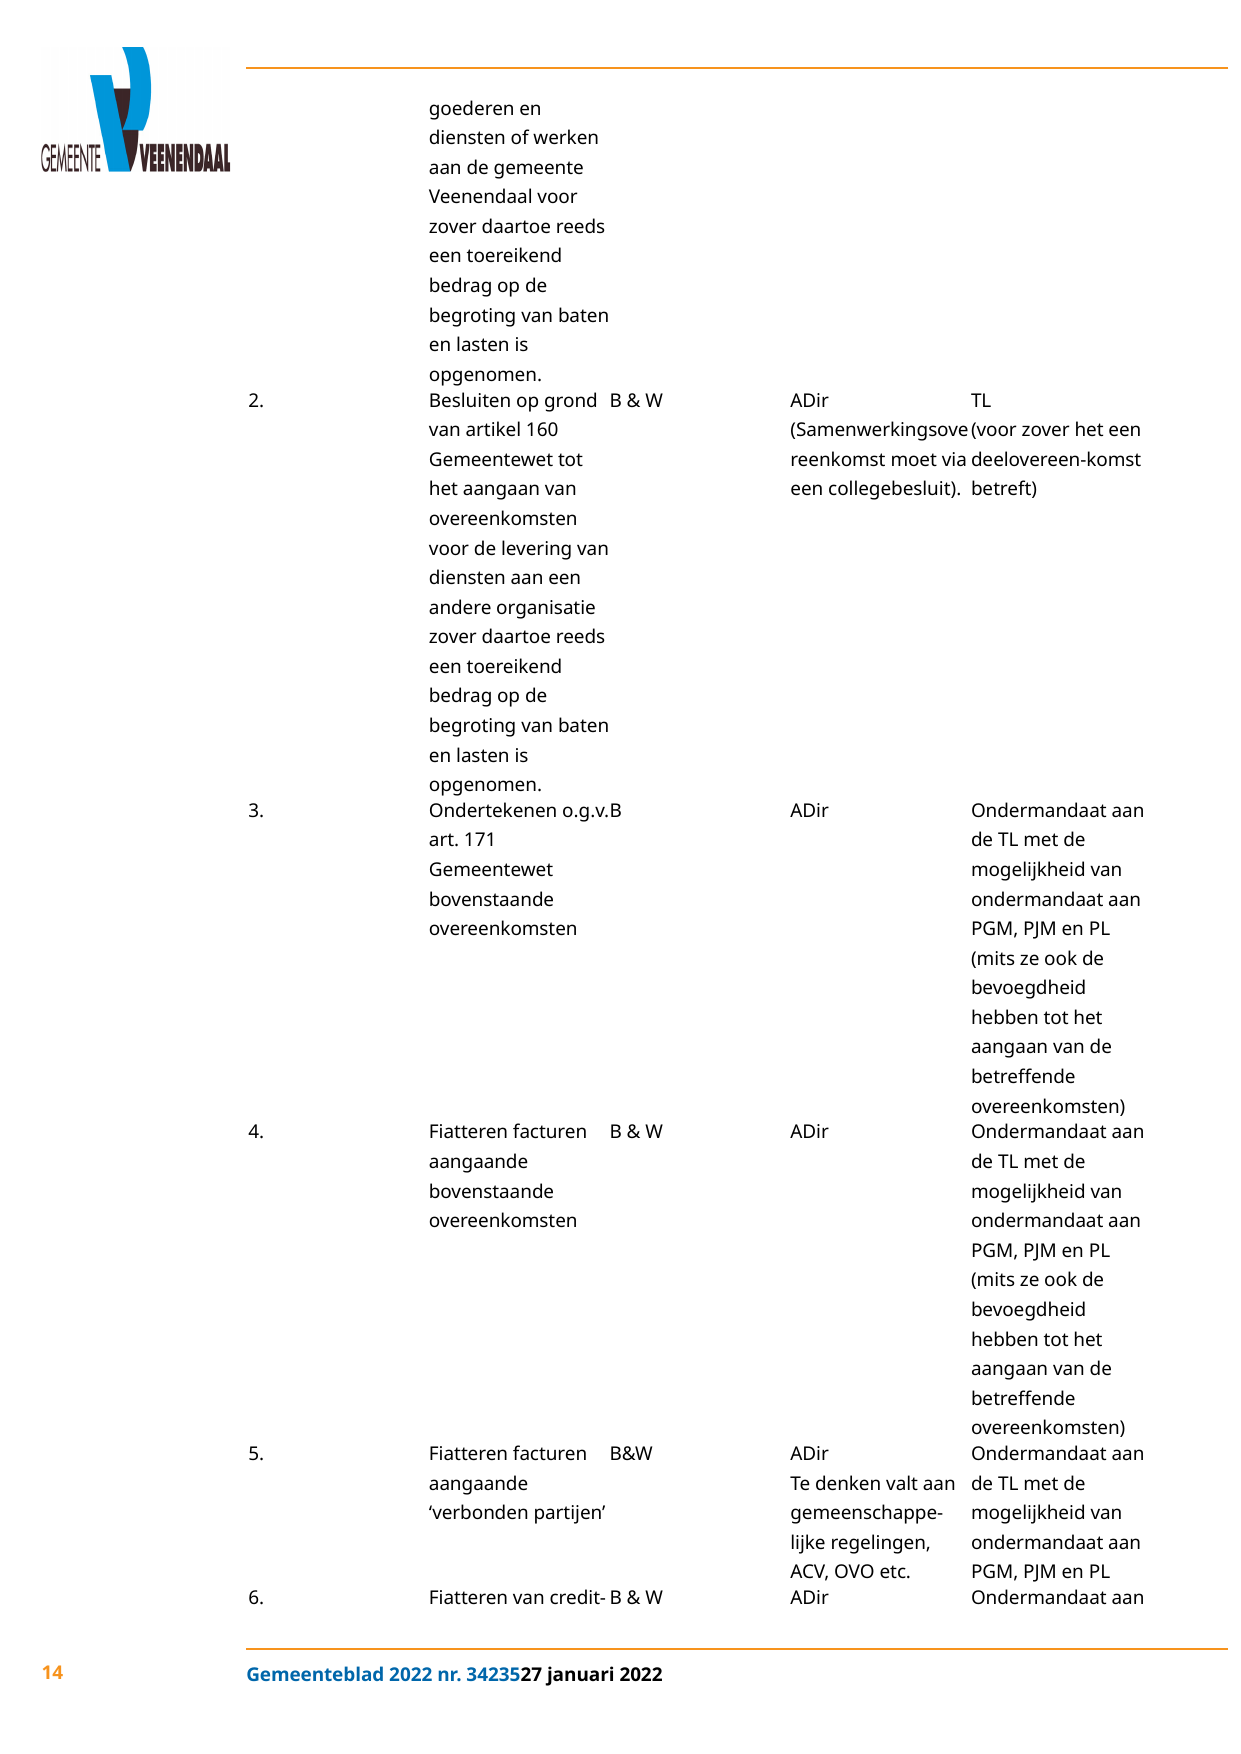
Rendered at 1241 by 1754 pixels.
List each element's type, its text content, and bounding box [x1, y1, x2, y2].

picture [41, 47, 130, 172]
table_cell Ondertekenen o.g.v. art. 171 Gemeentewet bovenstaande overeenkomsten [429, 797, 609, 1119]
picture [123, 47, 231, 172]
table_cell 3. [248, 797, 429, 1119]
table_cell B & W [609, 1584, 790, 1610]
table_cell TL (voor zover het een deelovereen-komst betreft) [971, 387, 1152, 797]
table_cell 4. [248, 1119, 429, 1440]
table_cell Ondermandaat aan [971, 1584, 1152, 1610]
table_cell ADir [790, 1584, 971, 1610]
table_cell [790, 95, 971, 387]
table_cell ADir (Samenwerkingsovereenkomst moet via een collegebesluit). [790, 387, 971, 797]
table_cell B [609, 797, 790, 1119]
table_cell Ondermandaat aan de TL met de mogelijkheid van ondermandaat aan PGM, PJM en PL (mits ze ook de bevoegdheid hebben tot het aangaan van de betreffende overeenkomsten) [971, 1119, 1152, 1440]
table_cell Fiatteren facturen aangaande bovenstaande overeenkomsten [429, 1119, 609, 1440]
table_cell Ondermandaat aan de TL met de mogelijkheid van ondermandaat aan PGM, PJM en PL [971, 1440, 1152, 1584]
table_cell B & W [609, 387, 790, 797]
table_cell Besluiten op grond van artikel 160 Gemeentewet tot het aangaan van overeenkomsten voor de levering van diensten aan een andere organisatie zover daartoe reeds een toereikend bedrag op de begroting van baten en lasten is opgenomen. [429, 387, 609, 797]
table_cell 5. [248, 1440, 429, 1584]
table_cell B&W [609, 1440, 790, 1584]
table_cell B & W [609, 1119, 790, 1440]
table_cell goederen en diensten of werken aan de gemeente Veenendaal voor zover daartoe reeds een toereikend bedrag op de begroting van baten en lasten is opgenomen. [429, 95, 609, 387]
table_cell [609, 95, 790, 387]
table_cell Fiatteren facturen aangaande ‘verbonden partijen’ [429, 1440, 609, 1584]
table_cell 6. [248, 1584, 429, 1610]
table_cell [971, 95, 1152, 387]
table_cell ADir Te denken valt aan gemeenschappe-lijke regelingen, ACV, OVO etc. [790, 1440, 971, 1584]
table_cell ADir [790, 1119, 971, 1440]
table_cell Ondermandaat aan de TL met de mogelijkheid van ondermandaat aan PGM, PJM en PL (mits ze ook de bevoegdheid hebben tot het aangaan van de betreffende overeenkomsten) [971, 797, 1152, 1119]
table_cell ADir [790, 797, 971, 1119]
table_cell Fiatteren van credit- [429, 1584, 609, 1610]
table_cell [248, 95, 429, 387]
table_cell 2. [248, 387, 429, 797]
